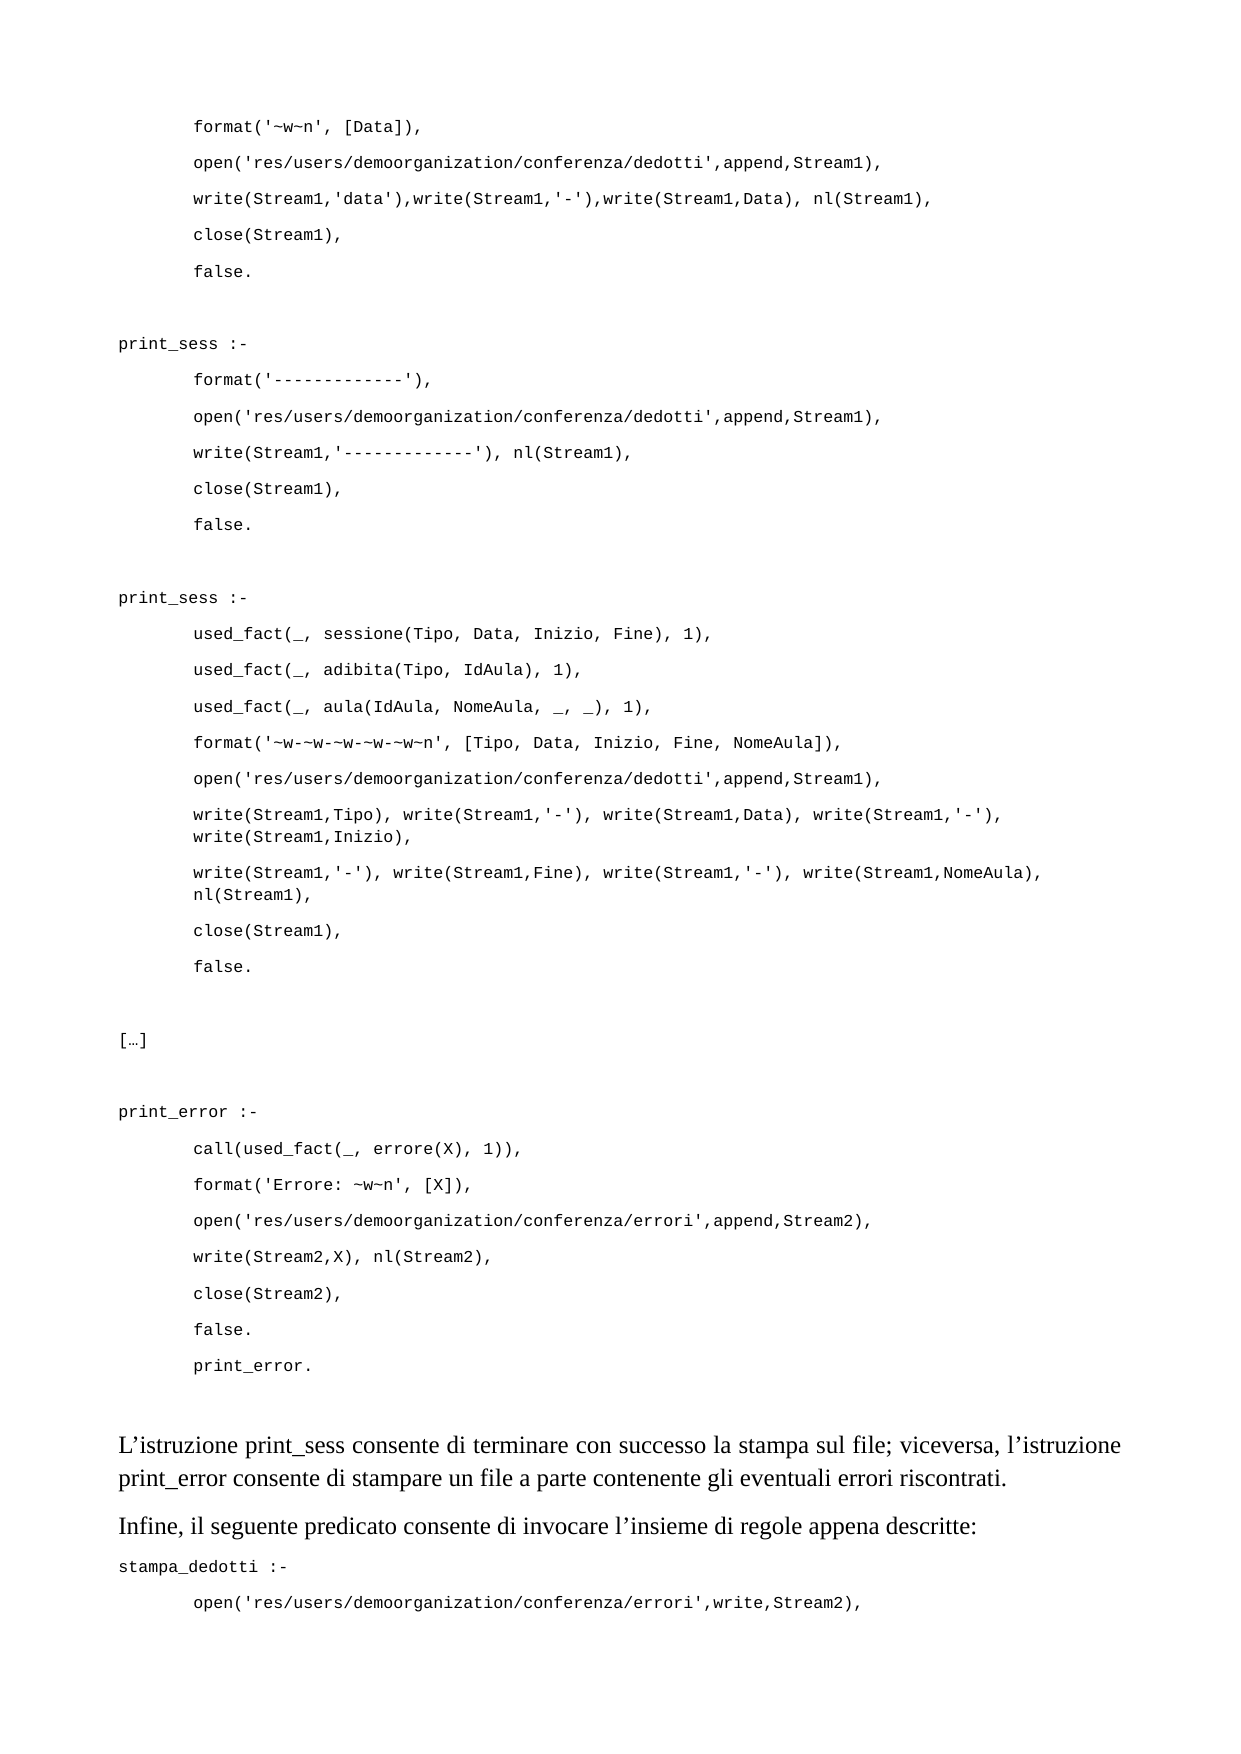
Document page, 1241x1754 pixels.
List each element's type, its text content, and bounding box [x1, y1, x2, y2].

text print_error. [118, 1358, 1122, 1377]
text false. [118, 517, 1122, 536]
text close(Stream1), [118, 481, 1122, 499]
text close(Stream1), [118, 923, 1122, 942]
text write(Stream2,X), nl(Stream2), [118, 1249, 1122, 1268]
text […] [118, 1031, 1122, 1050]
text false. [118, 263, 1122, 282]
text false. [118, 959, 1122, 978]
text Infine, il seguente predicato consente di invocare l’insieme di regole appena descritte: [118, 1511, 1122, 1539]
text close(Stream1), [118, 227, 1122, 246]
text used_fact(_, sessione(Tipo, Data, Inizio, Fine), 1), [118, 626, 1122, 644]
text format('~w~n', [Data]), [118, 118, 1122, 137]
text format('-------------'), [118, 372, 1122, 391]
text write(Stream1,'-'), write(Stream1,Fine), write(Stream1,'-'), write(Stream1,NomeAula), nl(Stream1), [118, 865, 1122, 905]
text L’istruzione print_sess consente di terminare con successo la stampa sul file; viceversa, l’istruzione print_error consente di stampare un file a parte contenente gli eventuali errori riscontrati. [118, 1430, 1122, 1492]
text open('res/users/demoorganization/conferenza/errori',append,Stream2), [118, 1213, 1122, 1232]
text format('Errore: ~w~n', [X]), [118, 1176, 1122, 1195]
text close(Stream2), [118, 1285, 1122, 1304]
text print_sess :- [118, 589, 1122, 608]
text used_fact(_, adibita(Tipo, IdAula), 1), [118, 662, 1122, 681]
text call(used_fact(_, errore(X), 1)), [118, 1140, 1122, 1159]
text write(Stream1,'-------------'), nl(Stream1), [118, 444, 1122, 463]
text open('res/users/demoorganization/conferenza/dedotti',append,Stream1), [118, 408, 1122, 427]
text false. [118, 1321, 1122, 1340]
text open('res/users/demoorganization/conferenza/dedotti',append,Stream1), [118, 771, 1122, 789]
text format('~w-~w-~w-~w-~w~n', [Tipo, Data, Inizio, Fine, NomeAula]), [118, 734, 1122, 753]
text write(Stream1,'data'),write(Stream1,'-'),write(Stream1,Data), nl(Stream1), [118, 191, 1122, 209]
text write(Stream1,Tipo), write(Stream1,'-'), write(Stream1,Data), write(Stream1,'-'), write(Stream1,Inizio), [118, 807, 1122, 847]
text stampa_dedotti :- [118, 1558, 1122, 1577]
text print_error :- [118, 1104, 1122, 1123]
text open('res/users/demoorganization/conferenza/errori',write,Stream2), [118, 1595, 1122, 1613]
text used_fact(_, aula(IdAula, NomeAula, _, _), 1), [118, 698, 1122, 717]
text print_sess :- [118, 336, 1122, 354]
text open('res/users/demoorganization/conferenza/dedotti',append,Stream1), [118, 154, 1122, 173]
